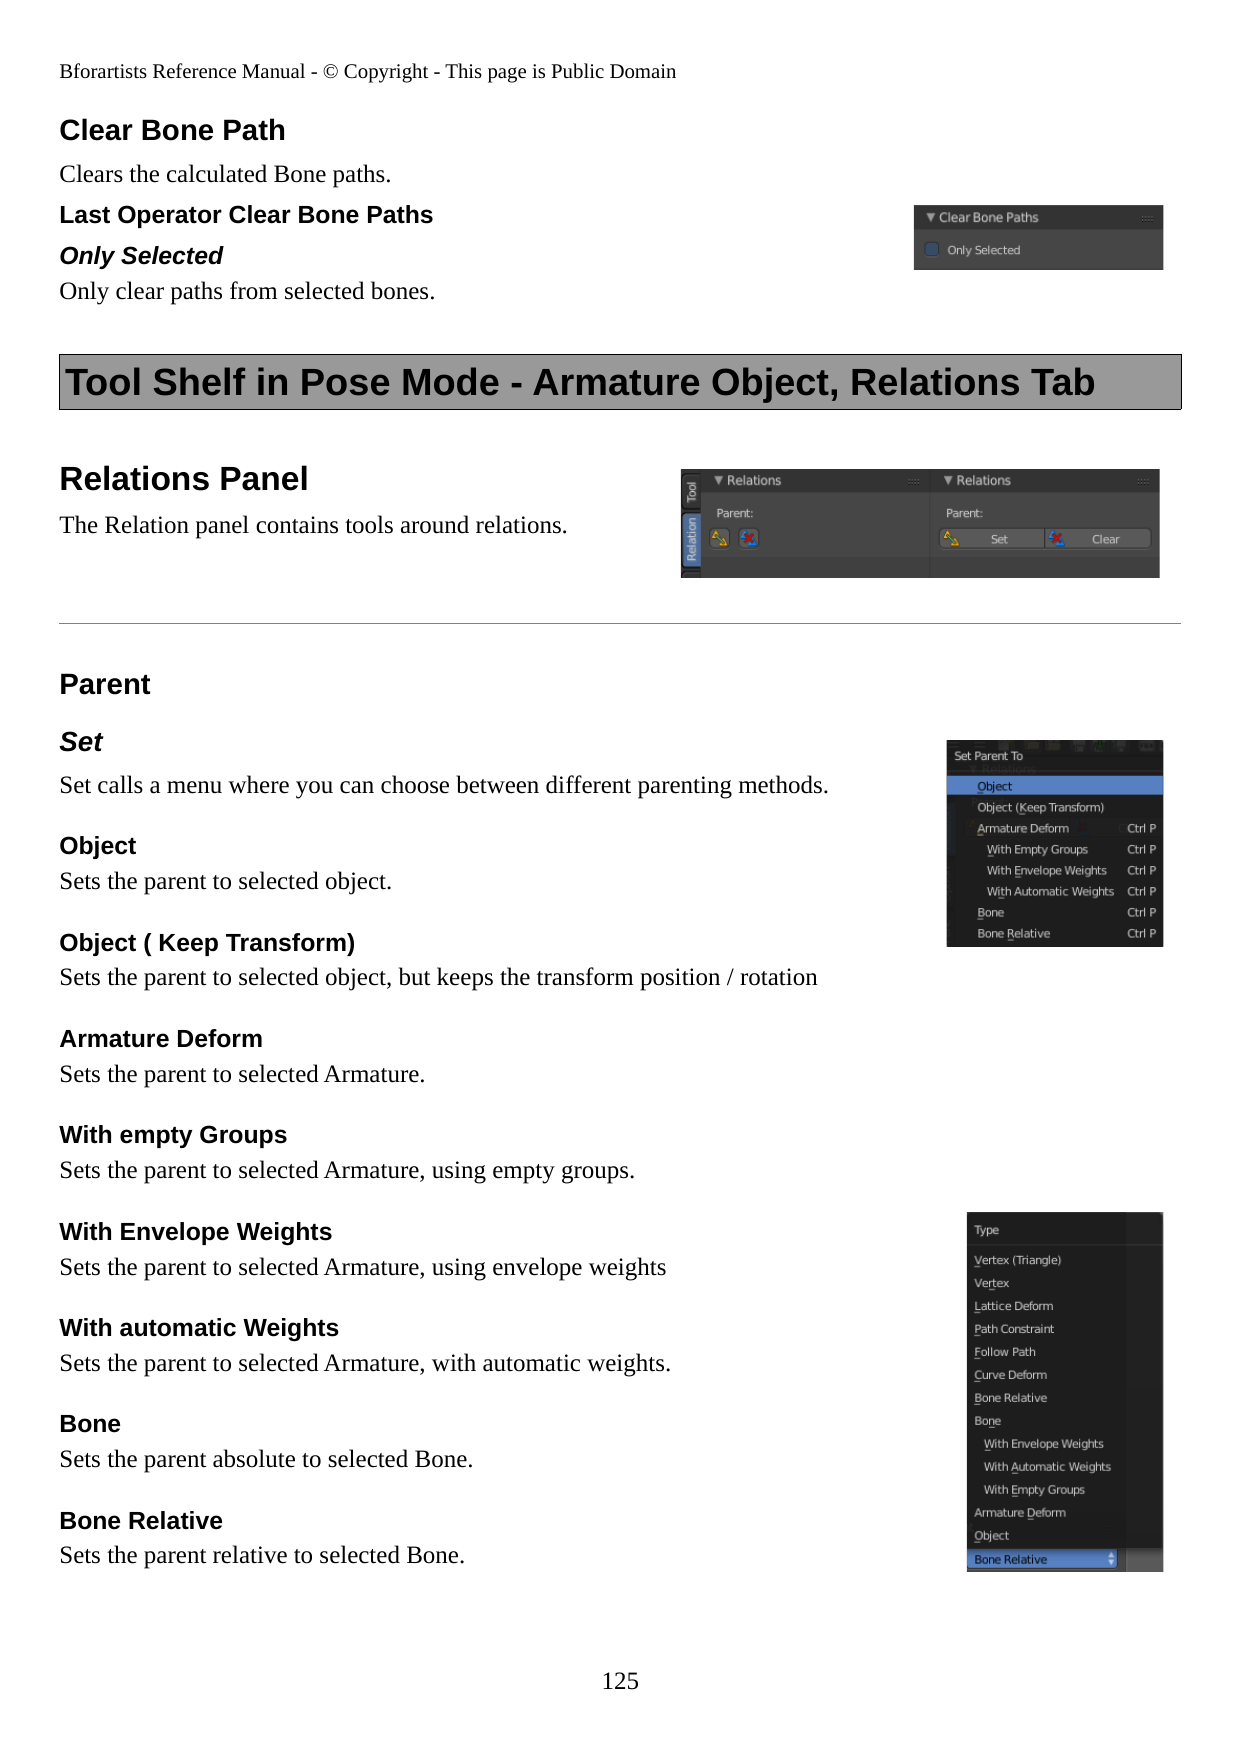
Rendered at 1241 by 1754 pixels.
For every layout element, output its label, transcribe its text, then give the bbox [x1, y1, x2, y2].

text Sets the parent to selected object, but keeps the transform position / rotation [59, 962, 1181, 991]
subtitle [1164, 1506, 1181, 1534]
text Sets the parent to selected Armature, using envelope weights [59, 1252, 966, 1280]
subtitle [1164, 831, 1181, 860]
picture [913, 205, 1164, 270]
subtitle Only Selected [59, 241, 913, 270]
text The Relation panel contains tools around relations. [59, 510, 680, 538]
subtitle [1164, 1217, 1181, 1245]
table_header Tool Shelf in Pose Mode - Armature Object, Relations Tab [60, 355, 1181, 409]
picture [966, 1212, 1164, 1572]
text Set calls a menu where you can choose between different parenting methods. [59, 770, 946, 798]
text Sets the parent to selected Armature, with automatic weights. [59, 1348, 966, 1377]
subtitle [1164, 1313, 1181, 1342]
subtitle Parent [59, 667, 1181, 700]
subtitle Armature Deform [59, 1024, 1181, 1053]
subtitle Relations Panel [59, 459, 1181, 497]
subtitle Object [59, 831, 946, 860]
text Sets the parent to selected Armature, using empty groups. [59, 1155, 1181, 1184]
subtitle Clear Bone Path [59, 113, 1181, 146]
text Sets the parent to selected Armature. [59, 1059, 1181, 1088]
subtitle [1164, 1409, 1181, 1438]
text Sets the parent relative to selected Bone. [59, 1541, 966, 1569]
text Sets the parent to selected object. [59, 866, 946, 895]
text Only clear paths from selected bones. [59, 276, 1181, 305]
subtitle With Envelope Weights [59, 1217, 966, 1245]
picture [946, 740, 1164, 947]
subtitle [1164, 241, 1181, 270]
subtitle Bone [59, 1409, 966, 1438]
subtitle Last Operator Clear Bone Paths [59, 200, 1181, 229]
text Sets the parent absolute to selected Bone. [59, 1444, 966, 1473]
picture [680, 469, 1160, 578]
subtitle Object ( Keep Transform) [59, 928, 1181, 956]
subtitle Set [59, 725, 1181, 757]
text Clears the calculated Bone paths. [59, 159, 1181, 188]
subtitle Bone Relative [59, 1506, 966, 1534]
subtitle With empty Groups [59, 1120, 1181, 1149]
subtitle With automatic Weights [59, 1313, 966, 1342]
